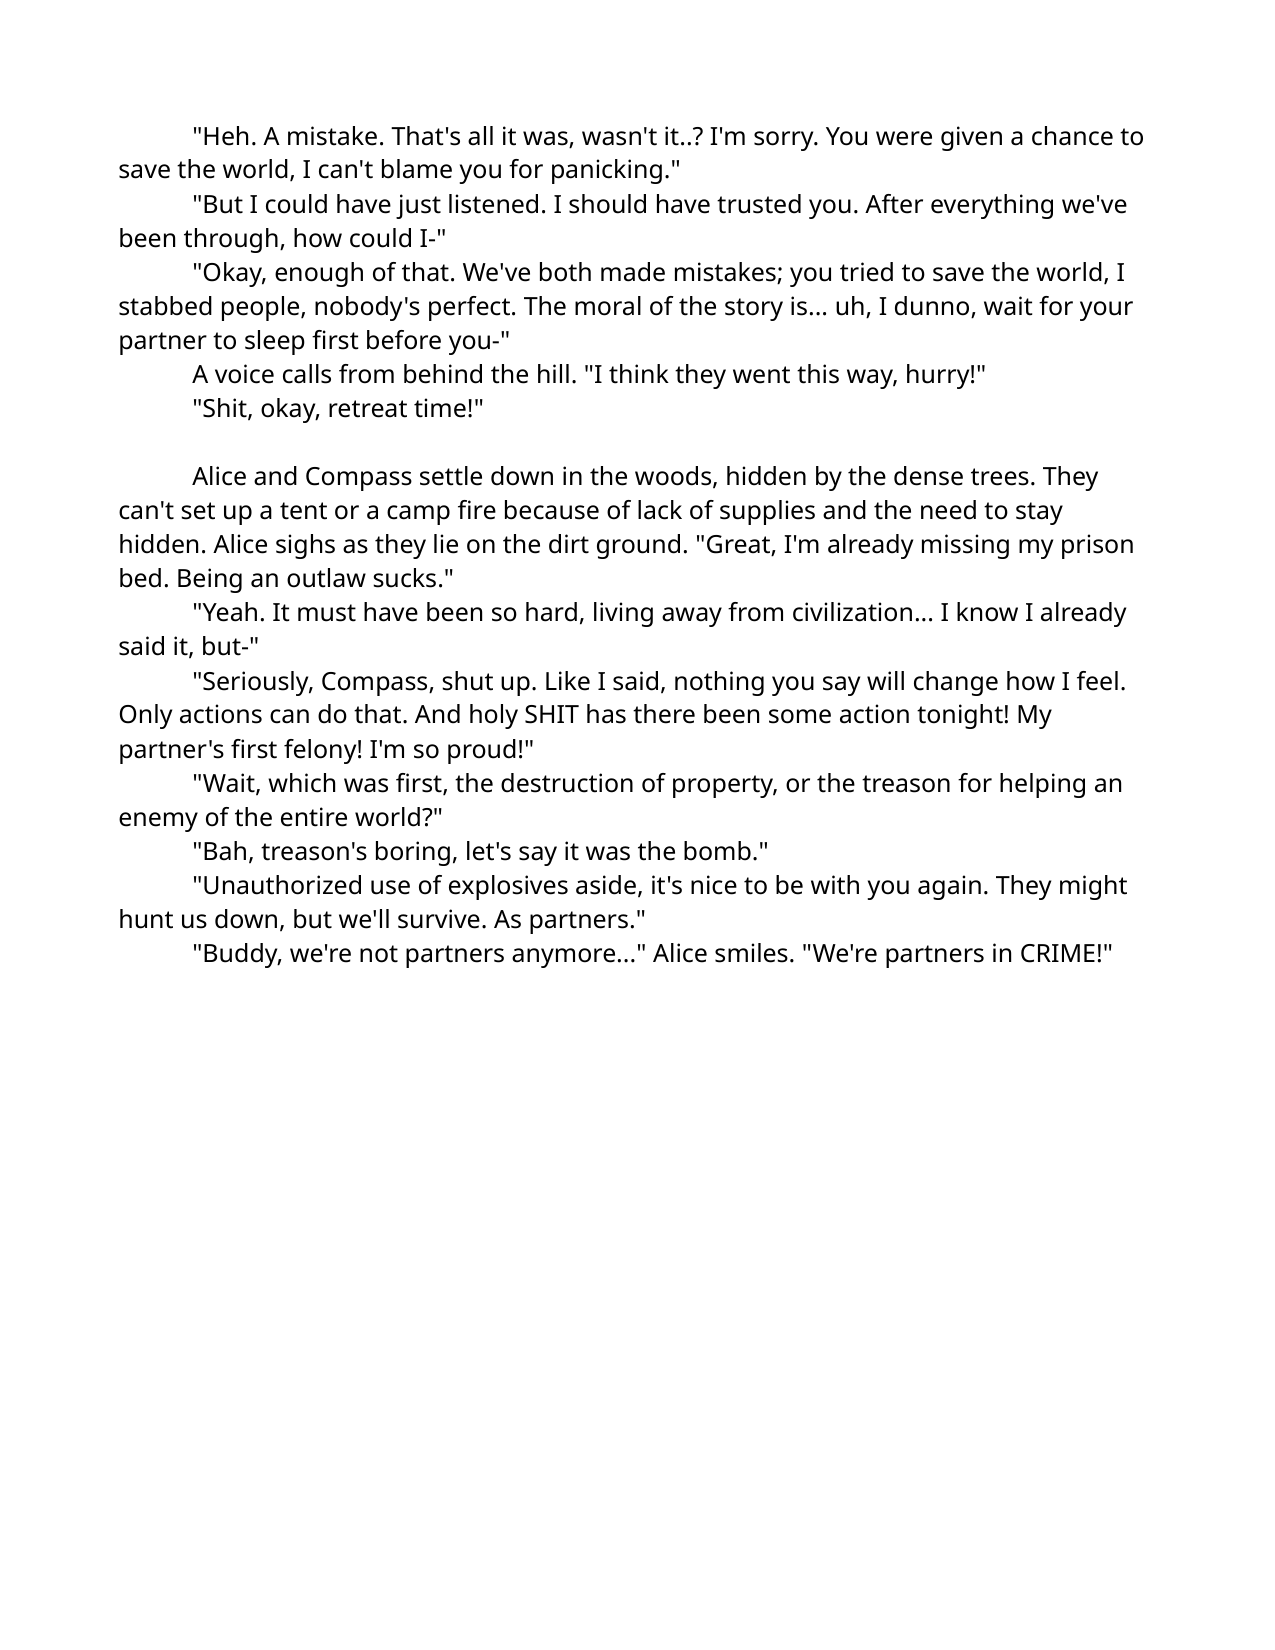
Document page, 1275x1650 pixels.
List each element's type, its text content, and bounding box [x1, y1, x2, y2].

text "Bah, treason's boring, let's say it was the bomb." [118, 833, 1157, 867]
text "Heh. A mistake. That's all it was, wasn't it..? I'm sorry. You were given a chance to save the world, I can't blame you for panicking." [118, 118, 1157, 186]
text Alice and Compass settle down in the woods, hidden by the dense trees. They can't set up a tent or a camp fire because of lack of supplies and the need to stay hidden. Alice sighs as they lie on the dirt ground. "Great, I'm already missing my prison bed. Being an outlaw sucks." [118, 459, 1157, 595]
text "Seriously, Compass, shut up. Like I said, nothing you say will change how I feel. Only actions can do that. And holy SHIT has there been some action tonight! My partner's first felony! I'm so proud!" [118, 663, 1157, 765]
text "Okay, enough of that. We've both made mistakes; you tried to save the world, I stabbed people, nobody's perfect. The moral of the story is... uh, I dunno, wait for your partner to sleep first before you-" [118, 254, 1157, 357]
text "Wait, which was first, the destruction of property, or the treason for helping an enemy of the entire world?" [118, 765, 1157, 833]
text "Yeah. It must have been so hard, living away from civilization... I know I already said it, but-" [118, 595, 1157, 663]
text "But I could have just listened. I should have trusted you. After everything we've been through, how could I-" [118, 186, 1157, 254]
text "Unauthorized use of explosives aside, it's nice to be with you again. They might hunt us down, but we'll survive. As partners." [118, 867, 1157, 936]
text A voice calls from behind the hill. "I think they went this way, hurry!" [118, 357, 1157, 391]
text "Buddy, we're not partners anymore..." Alice smiles. "We're partners in CRIME!" [118, 936, 1157, 970]
text "Shit, okay, retreat time!" [118, 391, 1157, 425]
